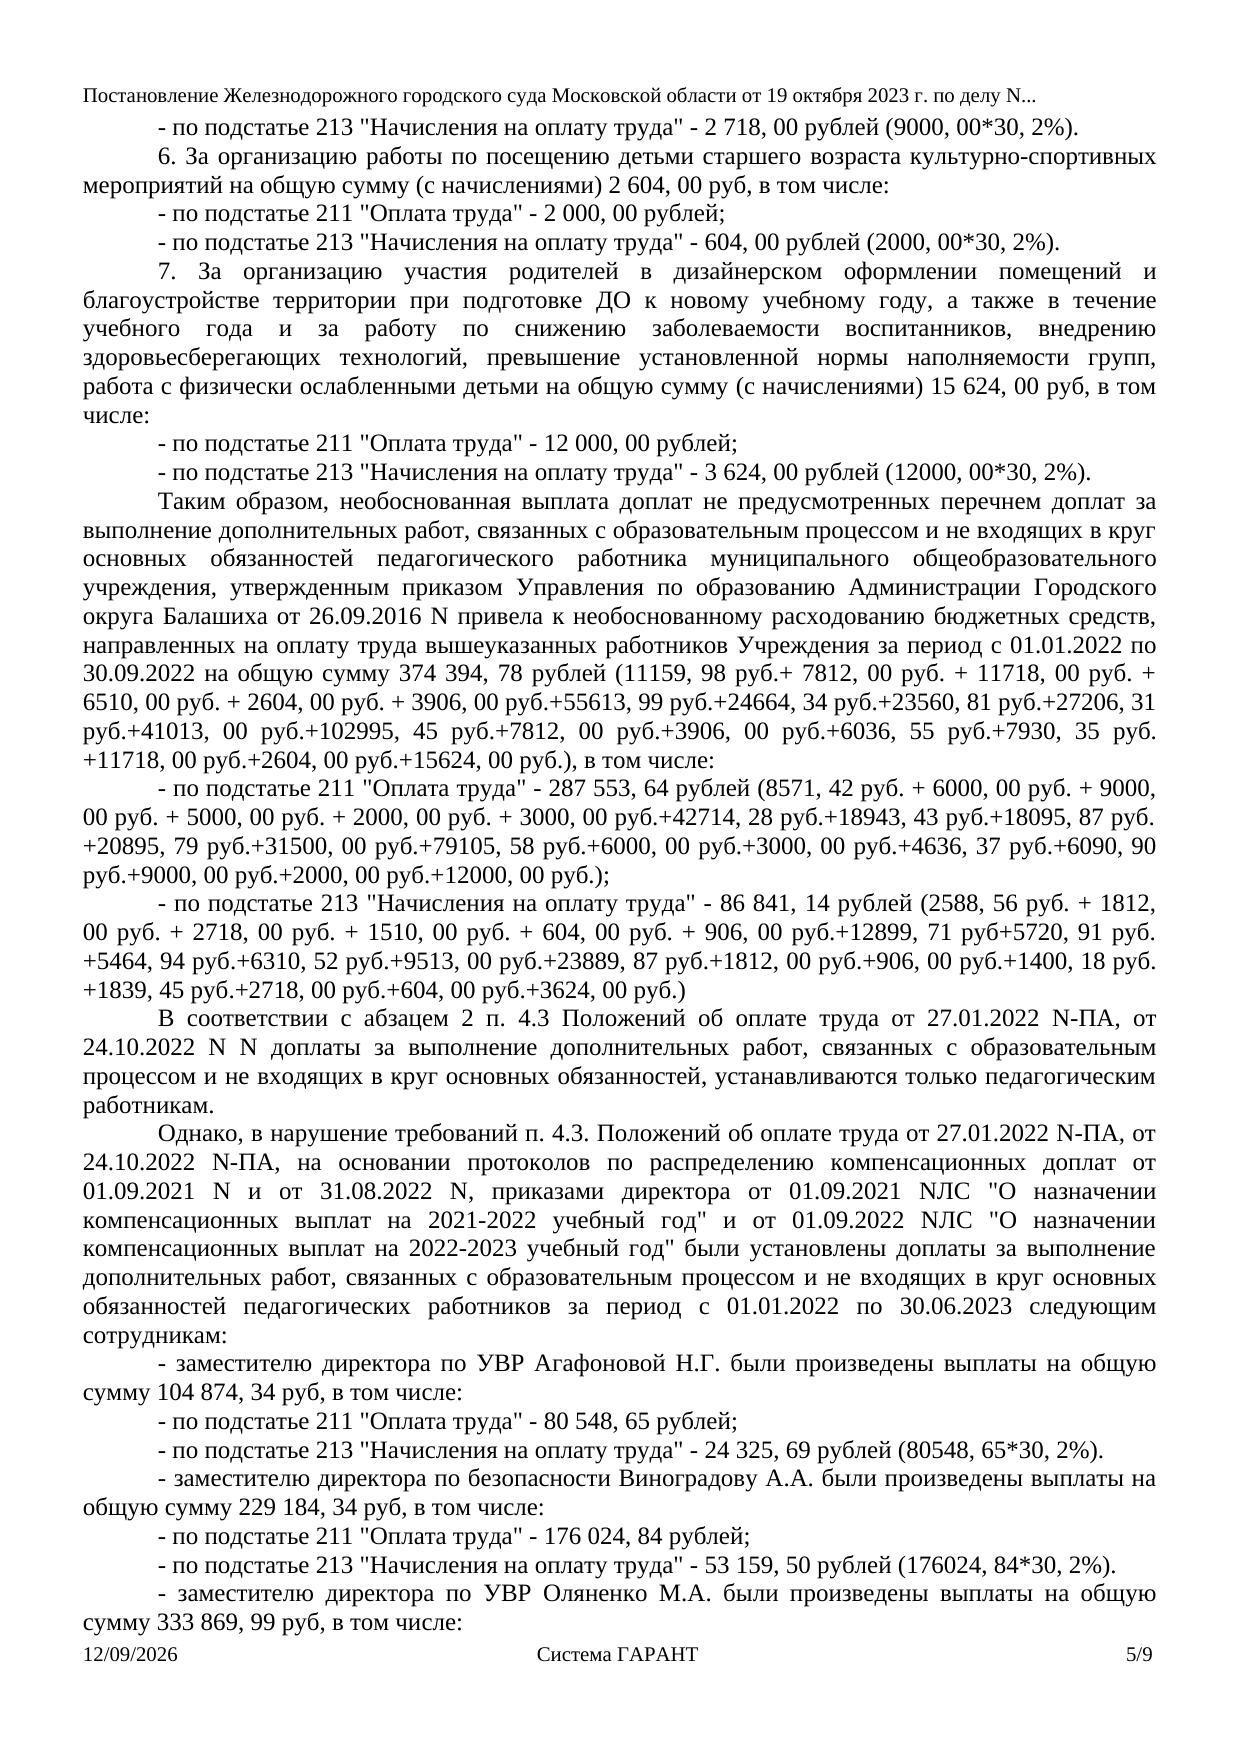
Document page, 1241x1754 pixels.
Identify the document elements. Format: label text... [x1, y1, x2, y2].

text - по подстатье 211 "Оплата труда" - 2 000, 00 рублей; [83, 198, 1157, 227]
text - по подстатье 213 "Начисления на оплату труда" - 2 718, 00 рублей (9000, 00*30, 2%). [83, 112, 1157, 141]
text 7. За организацию участия родителей в дизайнерском оформлении помещений и благоустройстве территории при подготовке ДО к новому учебному году, а также в течение учебного года и за работу по снижению заболеваемости воспитанников, внедрению здоровьесберегающих технологий, превышение установленной нормы наполняемости групп, работа с физически ослабленными детьми на общую сумму (с начислениями) 15 624, 00 руб, в том числе: [83, 256, 1157, 428]
text - по подстатье 211 "Оплата труда" - 287 553, 64 рублей (8571, 42 руб. + 6000, 00 руб. + 9000, 00 руб. + 5000, 00 руб. + 2000, 00 руб. + 3000, 00 руб.+42714, 28 руб.+18943, 43 руб.+18095, 87 руб.+20895, 79 руб.+31500, 00 руб.+79105, 58 руб.+6000, 00 руб.+3000, 00 руб.+4636, 37 руб.+6090, 90 руб.+9000, 00 руб.+2000, 00 руб.+12000, 00 руб.); [83, 773, 1157, 888]
text - по подстатье 211 "Оплата труда" - 176 024, 84 рублей; [83, 1521, 1157, 1550]
text Однако, в нарушение требований п. 4.3. Положений об оплате труда от 27.01.2022 N-ПА, от 24.10.2022 N-ПА, на основании протоколов по распределению компенсационных доплат от 01.09.2021 N и от 31.08.2022 N, приказами директора от 01.09.2021 NЛС "О назначении компенсационных выплат на 2021-2022 учебный год" и от 01.09.2022 NЛС "О назначении компенсационных выплат на 2022-2023 учебный год" были установлены доплаты за выполнение дополнительных работ, связанных с образовательным процессом и не входящих в круг основных обязанностей педагогических работников за период с 01.01.2022 по 30.06.2023 следующим сотрудникам: [83, 1118, 1157, 1348]
text В соответствии с абзацем 2 п. 4.3 Положений об оплате труда от 27.01.2022 N-ПА, от 24.10.2022 N N доплаты за выполнение дополнительных работ, связанных с образовательным процессом и не входящих в круг основных обязанностей, устанавливаются только педагогическим работникам. [83, 1003, 1157, 1118]
text - заместителю директора по безопасности Виноградову А.А. были произведены выплаты на общую сумму 229 184, 34 руб, в том числе: [83, 1463, 1157, 1521]
text - по подстатье 213 "Начисления на оплату труда" - 3 624, 00 рублей (12000, 00*30, 2%). [83, 457, 1157, 486]
text Таким образом, необоснованная выплата доплат не предусмотренных перечнем доплат за выполнение дополнительных работ, связанных с образовательным процессом и не входящих в круг основных обязанностей педагогического работника муниципального общеобразовательного учреждения, утвержденным приказом Управления по образованию Администрации Городского округа Балашиха от 26.09.2016 N привела к необоснованному расходованию бюджетных средств, направленных на оплату труда вышеуказанных работников Учреждения за период с 01.01.2022 по 30.09.2022 на общую сумму 374 394, 78 рублей (11159, 98 руб.+ 7812, 00 руб. + 11718, 00 руб. + 6510, 00 руб. + 2604, 00 руб. + 3906, 00 руб.+55613, 99 руб.+24664, 34 руб.+23560, 81 руб.+27206, 31 руб.+41013, 00 руб.+102995, 45 руб.+7812, 00 руб.+3906, 00 руб.+6036, 55 руб.+7930, 35 руб.+11718, 00 руб.+2604, 00 руб.+15624, 00 руб.), в том числе: [83, 486, 1157, 773]
text - по подстатье 213 "Начисления на оплату труда" - 24 325, 69 рублей (80548, 65*30, 2%). [83, 1435, 1157, 1463]
text - по подстатье 213 "Начисления на оплату труда" - 86 841, 14 рублей (2588, 56 руб. + 1812, 00 руб. + 2718, 00 руб. + 1510, 00 руб. + 604, 00 руб. + 906, 00 руб.+12899, 71 руб+5720, 91 руб.+5464, 94 руб.+6310, 52 руб.+9513, 00 руб.+23889, 87 руб.+1812, 00 руб.+906, 00 руб.+1400, 18 руб.+1839, 45 руб.+2718, 00 руб.+604, 00 руб.+3624, 00 руб.) [83, 888, 1157, 1003]
text - по подстатье 213 "Начисления на оплату труда" - 604, 00 рублей (2000, 00*30, 2%). [83, 227, 1157, 256]
text - заместителю директора по УВР Оляненко М.А. были произведены выплаты на общую сумму 333 869, 99 руб, в том числе: [83, 1578, 1157, 1636]
text - заместителю директора по УВР Агафоновой Н.Г. были произведены выплаты на общую сумму 104 874, 34 руб, в том числе: [83, 1348, 1157, 1406]
text - по подстатье 211 "Оплата труда" - 80 548, 65 рублей; [83, 1406, 1157, 1435]
text - по подстатье 211 "Оплата труда" - 12 000, 00 рублей; [83, 428, 1157, 457]
text 6. За организацию работы по посещению детьми старшего возраста культурно-спортивных мероприятий на общую сумму (с начислениями) 2 604, 00 руб, в том числе: [83, 141, 1157, 198]
text - по подстатье 213 "Начисления на оплату труда" - 53 159, 50 рублей (176024, 84*30, 2%). [83, 1550, 1157, 1578]
